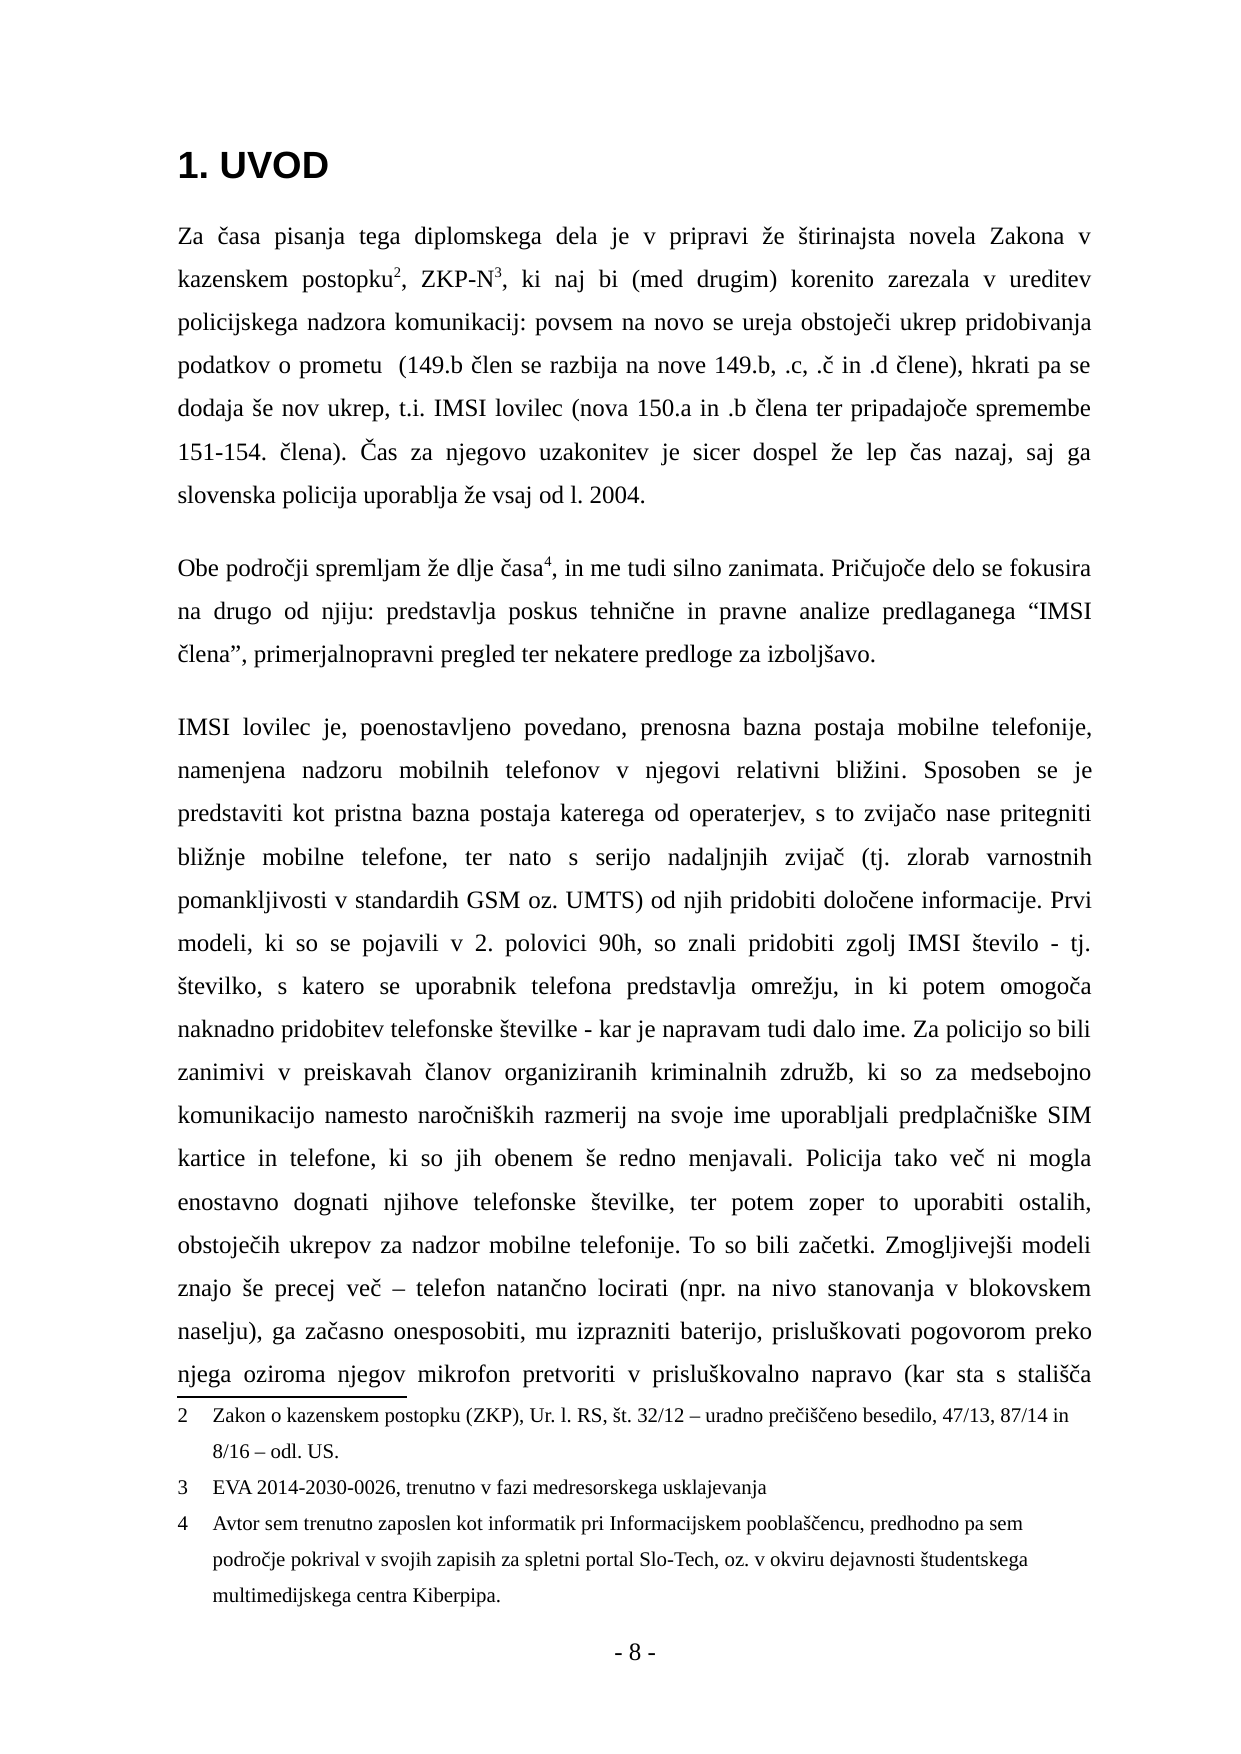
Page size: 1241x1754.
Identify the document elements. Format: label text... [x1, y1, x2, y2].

text Obe področji spremljam že dlje časa, in me tudi silno zanimata. Pričujoče delo se fokusira na drugo od njiju: predstavlja poskus tehnične in pravne analize predlaganega “IMSI člena”, primerjalnopravni pregled ter nekatere predloge za izboljšavo. [177, 553, 1093, 668]
subtitle 1. UVOD [177, 143, 1093, 187]
text Avtor sem trenutno zaposlen kot informatik pri Informacijskem pooblaščencu, predhodno pa sem področje pokrival v svojih zapisih za spletni portal Slo-Tech, oz. v okviru dejavnosti študentskega multimedijskega centra Kiberpipa. [177, 1511, 1093, 1607]
text Za časa pisanja tega diplomskega dela je v pripravi že štirinajsta novela Zakona v kazenskem postopku, ZKP-N, ki naj bi (med drugim) korenito zarezala v ureditev policijskega nadzora komunikacij: povsem na novo se ureja obstoječi ukrep pridobivanja podatkov o prometu (149.b člen se razbija na nove 149.b, .c, .č in .d člene), hkrati pa se dodaja še nov ukrep, t.i. IMSI lovilec (nova 150.a in .b člena ter pripadajoče spremembe 151-154. člena). Čas za njegovo uzakonitev je sicer dospel že lep čas nazaj, saj ga slovenska policija uporablja že vsaj od l. 2004. [177, 221, 1093, 508]
text Zakon o kazenskem postopku (ZKP), Ur. l. RS, št. 32/12 – uradno prečiščeno besedilo, 47/13, 87/14 in 8/16 – odl. US. [177, 1403, 1093, 1463]
text IMSI lovilec je, poenostavljeno povedano, prenosna bazna postaja mobilne telefonije, namenjena nadzoru mobilnih telefonov v njegovi relativni bližini. Sposoben se je predstaviti kot pristna bazna postaja katerega od operaterjev, s to zvijačo nase pritegniti bližnje mobilne telefone, ter nato s serijo nadaljnjih zvijač (tj. zlorab varnostnih pomankljivosti v standardih GSM oz. UMTS) od njih pridobiti določene informacije. Prvi modeli, ki so se pojavili v 2. polovici 90h, so znali pridobiti zgolj IMSI število - tj. številko, s katero se uporabnik telefona predstavlja omrežju, in ki potem omogoča naknadno pridobitev telefonske številke - kar je napravam tudi dalo ime. Za policijo so bili zanimivi v preiskavah članov organiziranih kriminalnih združb, ki so za medsebojno komunikacijo namesto naročniških razmerij na svoje ime uporabljali predplačniške SIM kartice in telefone, ki so jih obenem še redno menjavali. Policija tako več ni mogla enostavno dognati njihove telefonske številke, ter potem zoper to uporabiti ostalih, obstoječih ukrepov za nadzor mobilne telefonije. To so bili začetki. Zmogljivejši modeli znajo še precej več – telefon natančno locirati (npr. na nivo stanovanja v blokovskem naselju), ga začasno onesposobiti, mu izprazniti baterijo, prisluškovati pogovorom preko njega oziroma njegov mikrofon pretvoriti v prisluškovalno napravo (kar sta s stališča [177, 712, 1093, 1388]
text EVA 2014-2030-0026, trenutno v fazi medresorskega usklajevanja [177, 1475, 1093, 1499]
